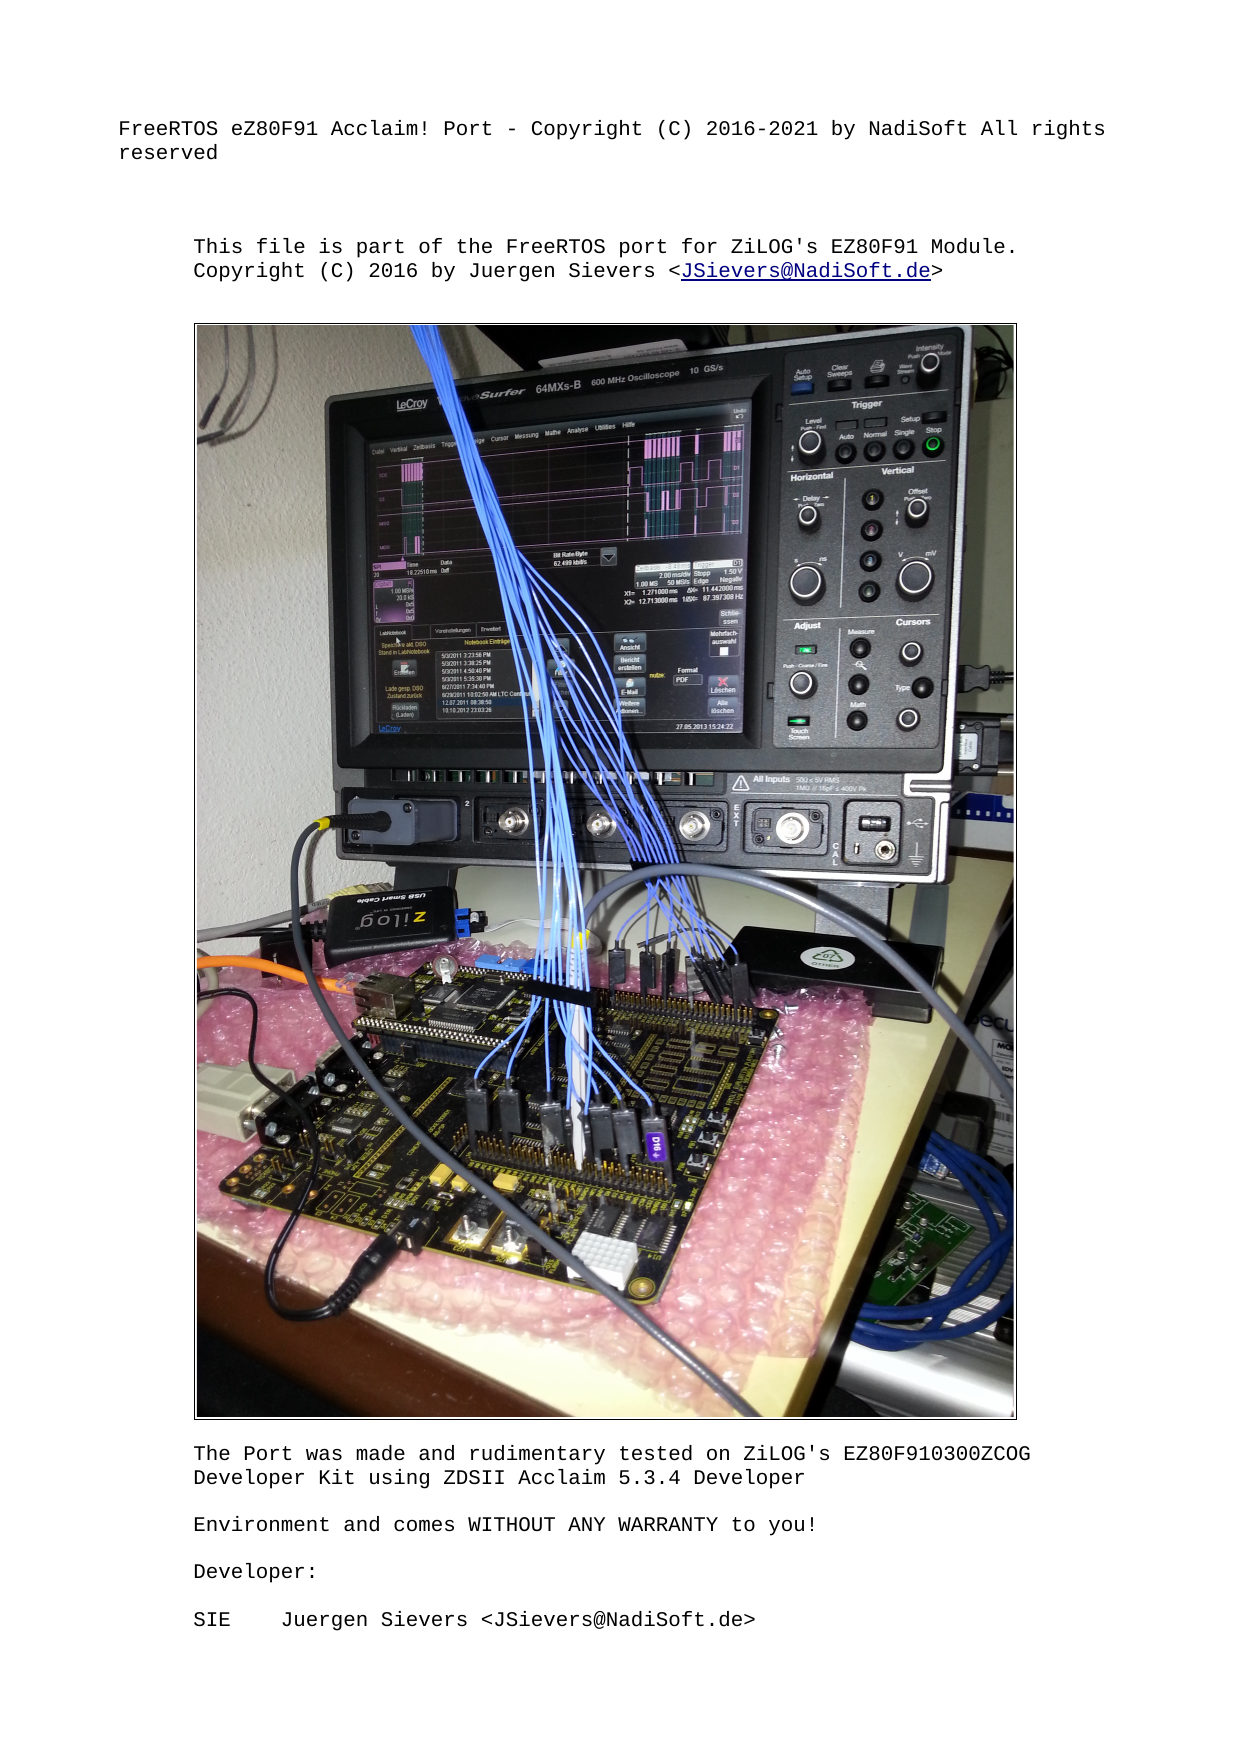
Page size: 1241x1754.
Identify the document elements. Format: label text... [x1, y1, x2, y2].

text FreeRTOS eZ80F91 Acclaim! Port - Copyright (C) 2016-2021 by NadiSoft All rights reserved [118, 118, 1122, 165]
text The Port was made and rudimentary tested on ZiLOG's EZ80F910300ZCOG Developer Kit using ZDSII Acclaim 5.3.4 Developer [193, 307, 1122, 1491]
text Developer: [118, 1561, 1122, 1585]
picture [196, 325, 1014, 1417]
text This file is part of the FreeRTOS port for ZiLOG's EZ80F91 Module. Copyright (C) 2016 by Juergen Sievers <JSievers@NadiSoft.de> [193, 236, 1122, 284]
text SIE Juergen Sievers <JSievers@NadiSoft.de> [118, 1609, 1122, 1632]
text Environment and comes WITHOUT ANY WARRANTY to you! [118, 1514, 1122, 1538]
